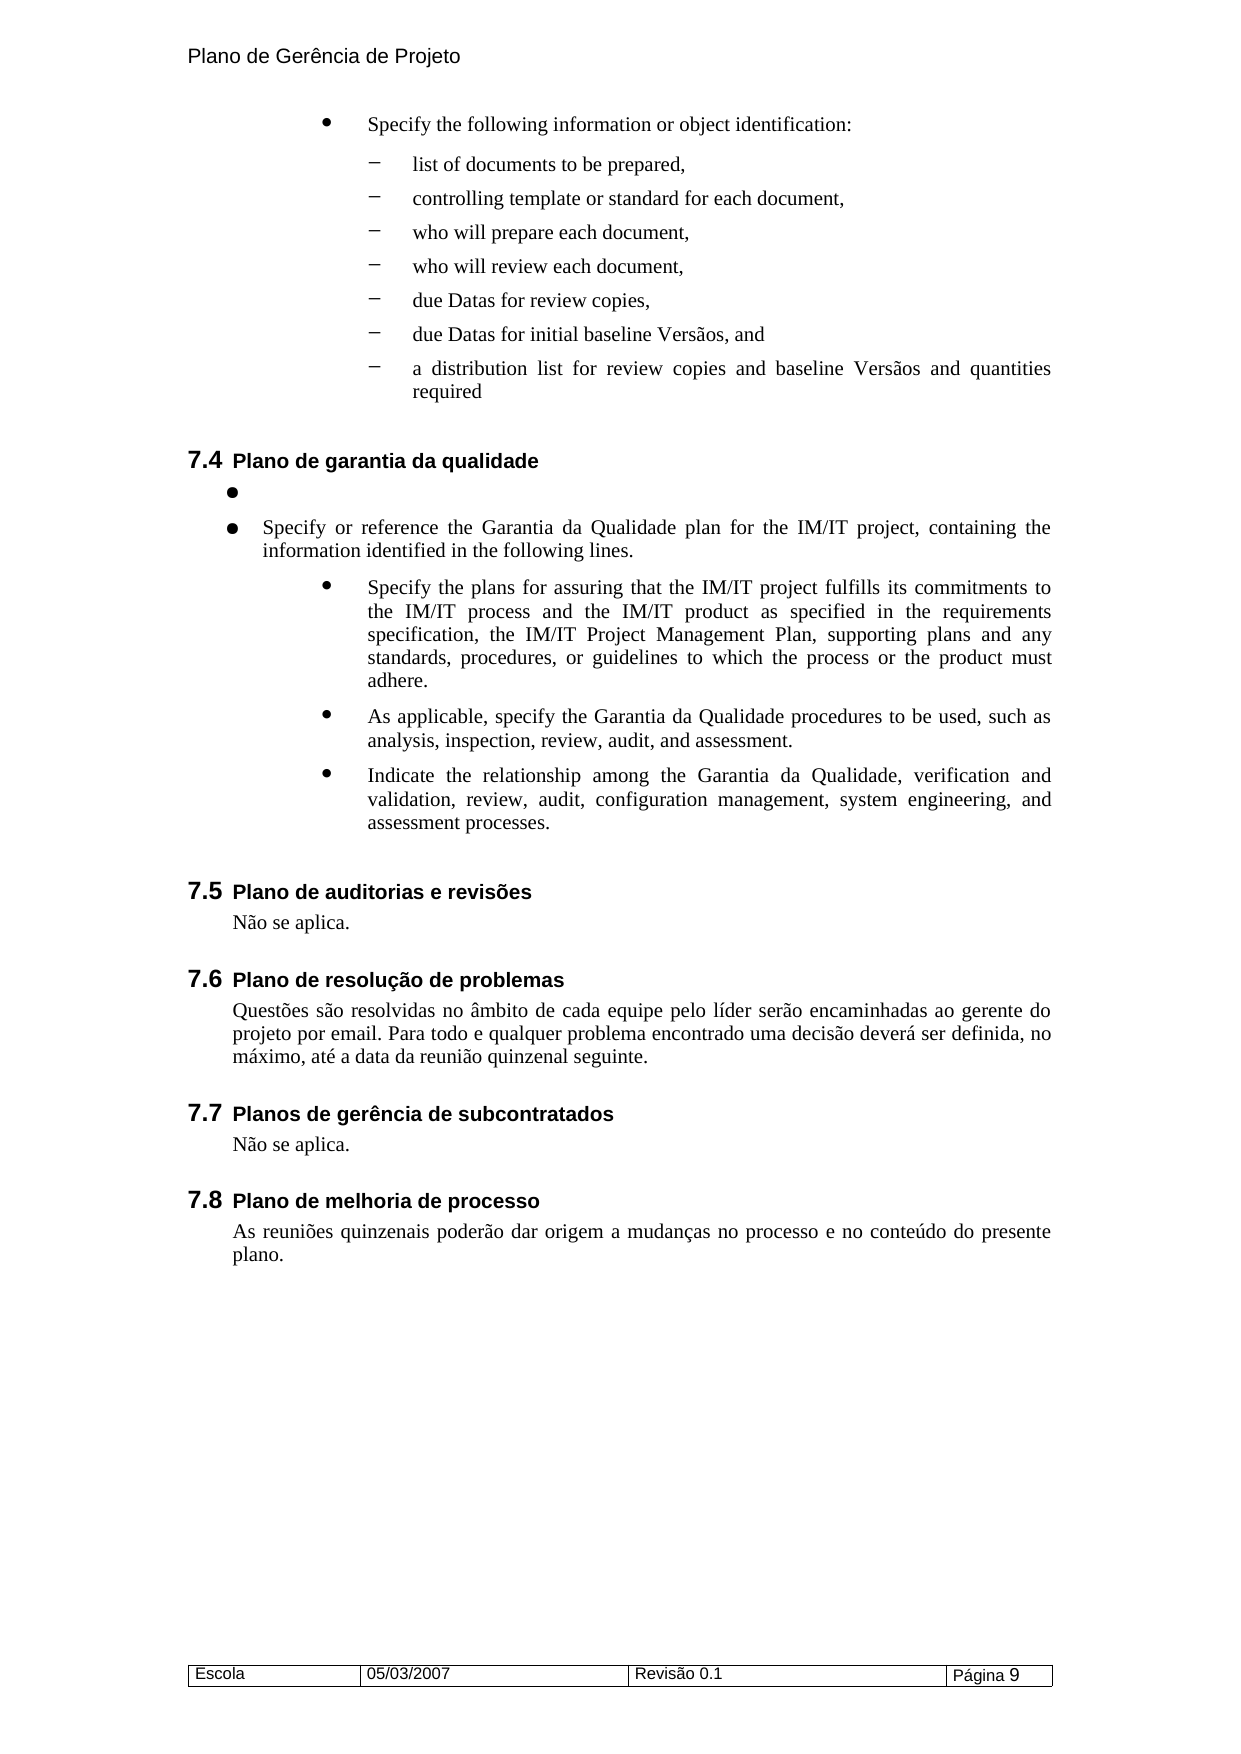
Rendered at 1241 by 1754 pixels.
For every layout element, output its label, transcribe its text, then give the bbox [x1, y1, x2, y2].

list Specify the following information or object identification: [322, 112, 1053, 136]
list As applicable, specify the Garantia da Qualidade procedures to be used, such as analysis, inspection, review, audit, and assessment. [322, 704, 1053, 752]
list Specify or reference the Garantia da Qualidade plan for the IM/IT project, containing the information identified in the following lines. [225, 516, 1053, 562]
text As reuniões quinzenais poderão dar origem a mudanças no processo e no conteúdo do presente plano. [232, 1220, 1053, 1266]
text Questões são resolvidas no âmbito de cada equipe pelo líder serão encaminhadas ao gerente do projeto por email. Para todo e qualquer problema encontrado uma decisão deverá ser definida, no máximo, até a data da reunião quinzenal seguinte. [232, 998, 1053, 1068]
list Specify the plans for assuring that the IM/IT project fulfills its commitments to the IM/IT process and the IM/IT product as specified in the requirements specification, the IM/IT Project Management Plan, supporting plans and any standards, procedures, or guidelines to which the process or the product must adhere. [322, 576, 1053, 692]
list Indicate the relationship among the Garantia da Qualidade, verification and validation, review, audit, configuration management, system engineering, and assessment processes. [322, 764, 1053, 834]
list who will review each document, [367, 251, 1053, 278]
text Não se aplica. [232, 911, 1053, 934]
list list of documents to be prepared, [367, 149, 1053, 177]
list due Datas for initial baseline Versãos, and [367, 319, 1053, 346]
subtitle Plano de resolução de problemas [187, 965, 1053, 993]
list a distribution list for review copies and baseline Versãos and quantities required [367, 353, 1053, 403]
text Não se aplica. [232, 1132, 1053, 1156]
subtitle Plano de auditorias e revisões [187, 877, 1053, 905]
list controlling template or standard for each document, [367, 183, 1053, 211]
list who will prepare each document, [367, 217, 1053, 244]
subtitle Plano de garantia da qualidade [187, 446, 1053, 474]
subtitle Plano de melhoria de processo [187, 1186, 1053, 1214]
list due Datas for review copies, [367, 285, 1053, 312]
subtitle Planos de gerência de subcontratados [187, 1099, 1053, 1127]
